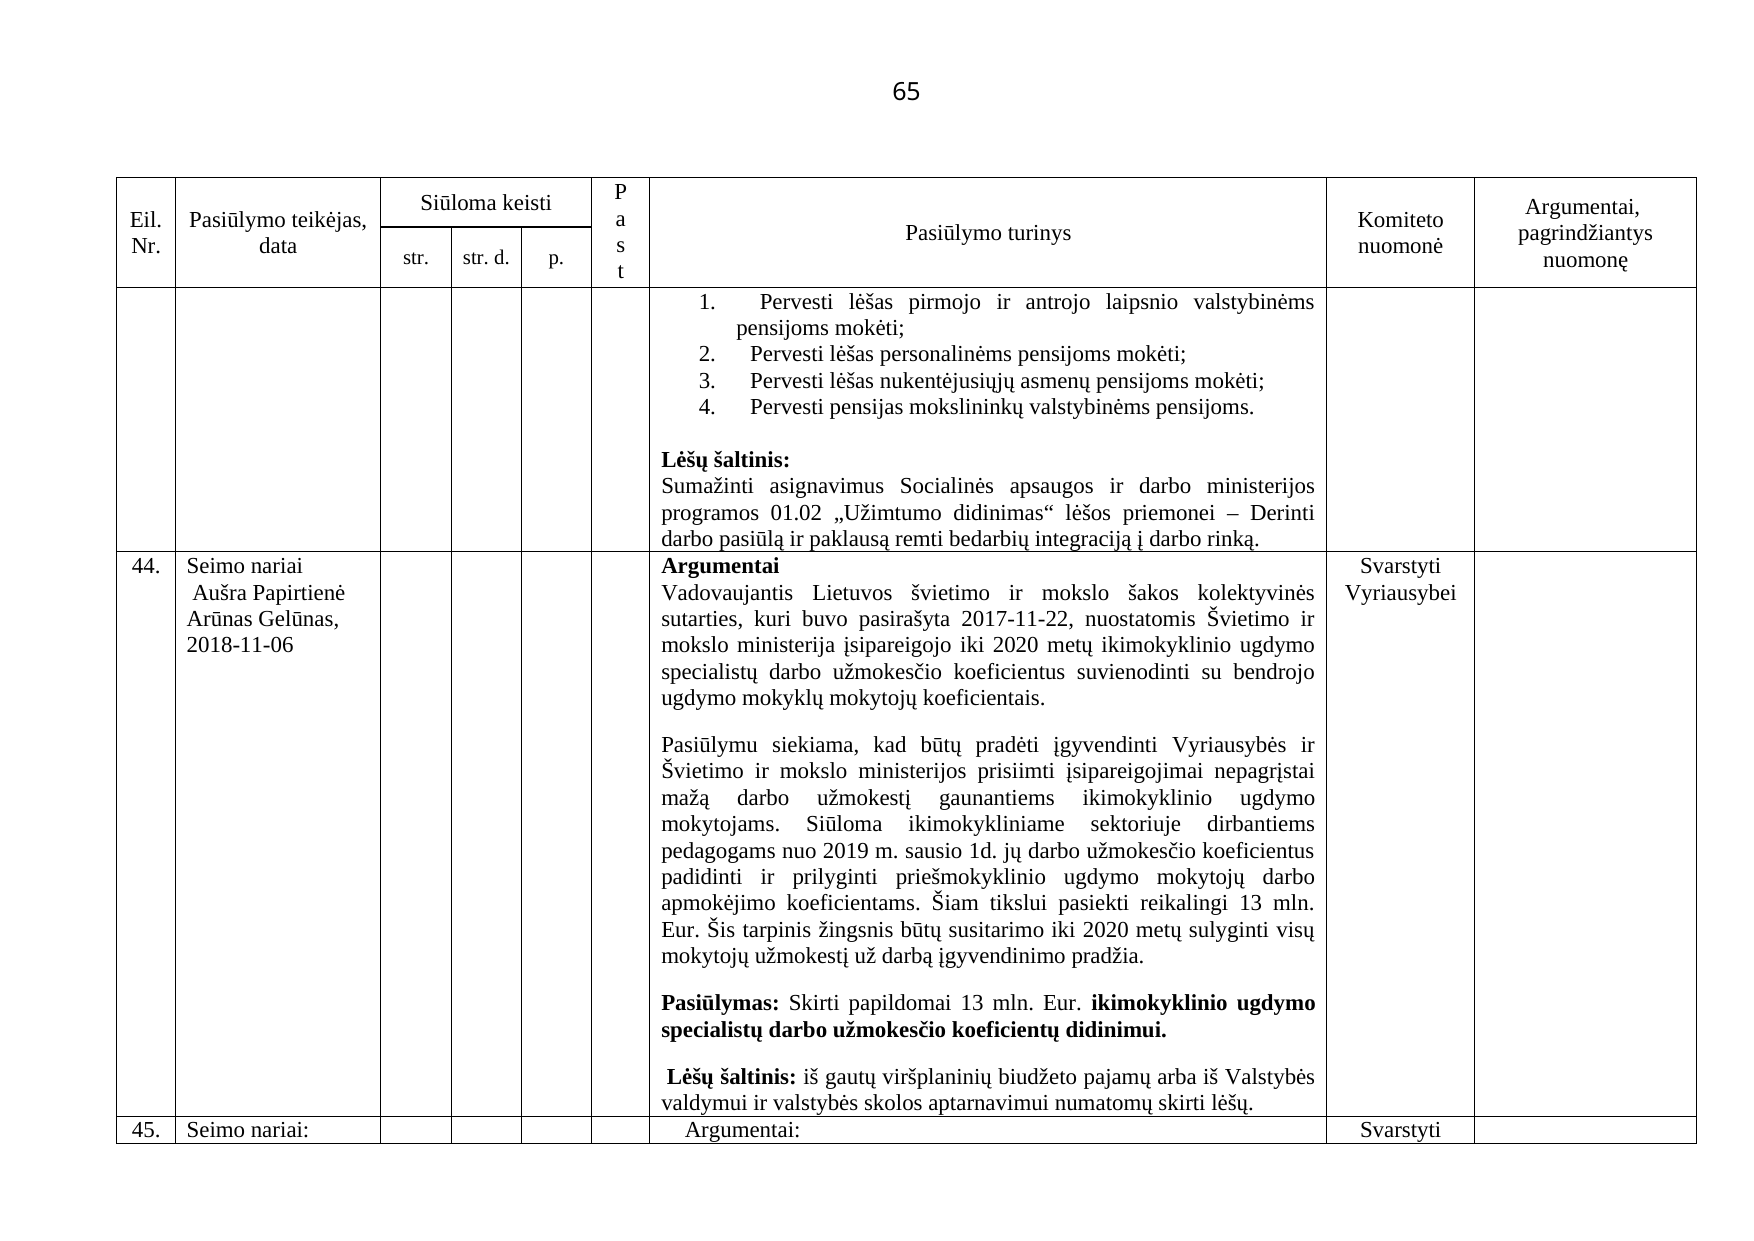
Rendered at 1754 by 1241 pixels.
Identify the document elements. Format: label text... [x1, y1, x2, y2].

table_header Komiteto nuomonė [1327, 178, 1474, 287]
table_cell [1475, 1117, 1696, 1143]
table_cell Argumentai: [650, 1117, 1326, 1143]
table_cell [592, 552, 649, 1116]
table_cell [522, 552, 591, 1116]
table_cell p. [522, 228, 591, 287]
table_cell [452, 552, 521, 1116]
table_cell Svarstyti Vyriausybei [1327, 552, 1474, 1116]
table_cell 1. Pervesti lėšas pirmojo ir antrojo laipsnio valstybinėms pensijoms mokėti; 2. Pervesti lėšas personalinėms pensijoms mokėti; 3. Pervesti lėšas nukentėjusiųjų asmenų pensijoms mokėti; 4. Pervesti pensijas mokslininkų valstybinėms pensijoms. Lėšų šaltinis: Sumažinti asignavimus Socialinės apsaugos ir darbo ministerijos programos 01.02 „Užimtumo didinimas“ lėšos priemonei – Derinti darbo pasiūlą ir paklausą remti bedarbių integraciją į darbo rinką. [650, 288, 1326, 551]
table_cell str. d. [452, 228, 521, 287]
table_cell [381, 288, 451, 551]
table_cell [522, 288, 591, 551]
table_cell Seimo nariai: [176, 1117, 380, 1143]
table_cell [452, 288, 521, 551]
table_header Pasiūlymo turinys [650, 178, 1326, 287]
table_cell 45. [117, 1117, 175, 1143]
table_cell [452, 1117, 521, 1143]
table_cell [1475, 552, 1696, 1116]
table_cell [117, 288, 175, 551]
table_cell [592, 288, 649, 551]
table_header Siūloma keisti [381, 178, 591, 226]
table_cell Svarstyti [1327, 1117, 1474, 1143]
table_cell str. [381, 228, 451, 287]
table_cell [381, 1117, 451, 1143]
table_cell [1475, 288, 1696, 551]
table_cell 44. [117, 552, 175, 1116]
table_cell [592, 1117, 649, 1143]
table_header Argumentai, pagrindžiantys nuomonę [1475, 178, 1696, 287]
table_header Pastabos [592, 178, 649, 287]
table_cell [381, 552, 451, 1116]
table_cell Seimo nariai Aušra Papirtienė Arūnas Gelūnas, 2018-11-06 [176, 552, 380, 1116]
table_cell [522, 1117, 591, 1143]
table_header Pasiūlymo teikėjas, data [176, 178, 380, 287]
table_header Eil. Nr. [117, 178, 175, 287]
table_cell Argumentai Vadovaujantis Lietuvos švietimo ir mokslo šakos kolektyvinės sutarties, kuri buvo pasirašyta 2017-11-22, nuostatomis Švietimo ir mokslo ministerija įsipareigojo iki 2020 metų ikimokyklinio ugdymo specialistų darbo užmokesčio koeficientus suvienodinti su bendrojo ugdymo mokyklų mokytojų koeficientais. Pasiūlymu siekiama, kad būtų pradėti įgyvendinti Vyriausybės ir Švietimo ir mokslo ministerijos prisiimti įsipareigojimai nepagrįstai mažą darbo užmokestį gaunantiems ikimokyklinio ugdymo mokytojams. Siūloma ikimokykliniame sektoriuje dirbantiems pedagogams nuo 2019 m. sausio 1d. jų darbo užmokesčio koeficientus padidinti ir prilyginti priešmokyklinio ugdymo mokytojų darbo apmokėjimo koeficientams. Šiam tikslui pasiekti reikalingi 13 mln. Eur. Šis tarpinis žingsnis būtų susitarimo iki 2020 metų sulyginti visų mokytojų užmokestį už darbą įgyvendinimo pradžia. Pasiūlymas: Skirti papildomai 13 mln. Eur. ikimokyklinio ugdymo specialistų darbo užmokesčio koeficientų didinimui. Lėšų šaltinis: iš gautų viršplaninių biudžeto pajamų arba iš Valstybės valdymui ir valstybės skolos aptarnavimui numatomų skirti lėšų. [650, 552, 1326, 1116]
table_cell [176, 288, 380, 551]
table_cell [1327, 288, 1474, 551]
